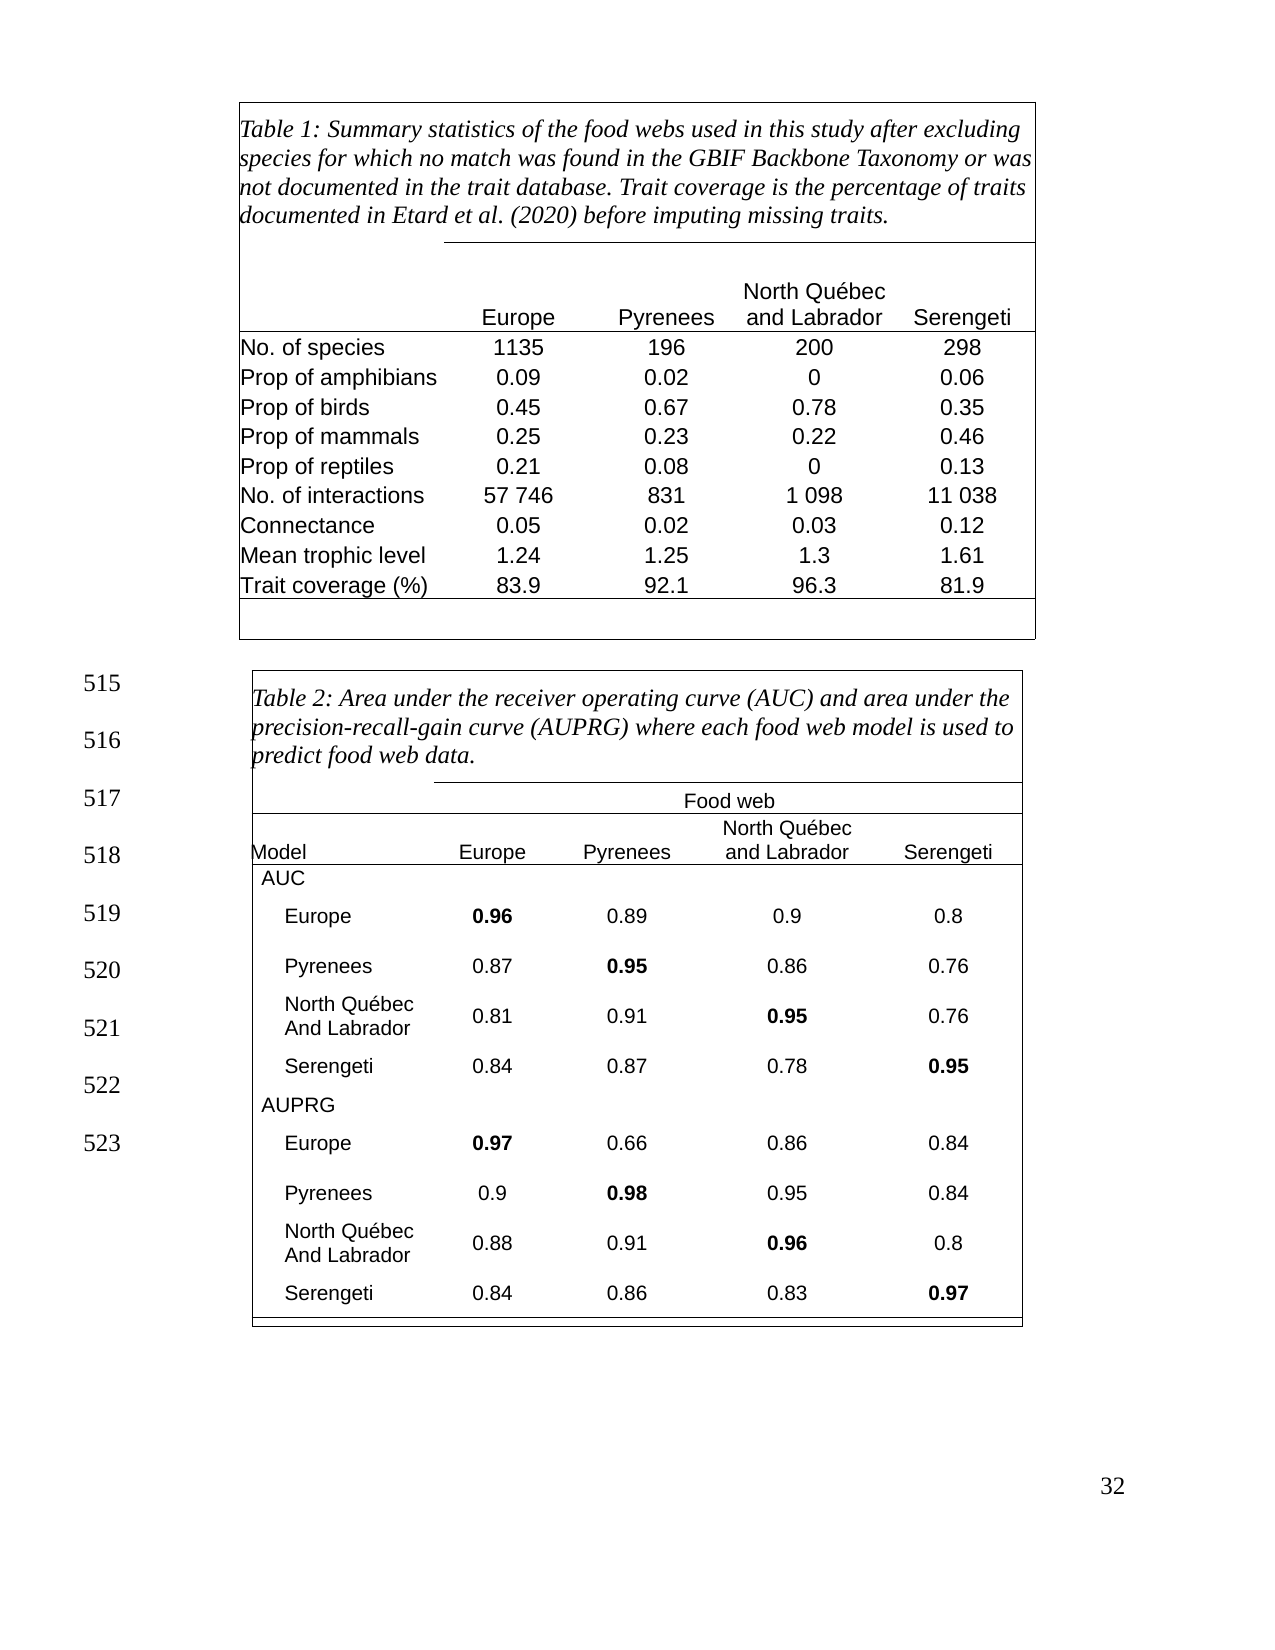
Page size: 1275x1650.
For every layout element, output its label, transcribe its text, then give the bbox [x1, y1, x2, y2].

table_cell 0.86 [551, 1267, 703, 1317]
table_cell 0.21 [444, 450, 592, 479]
table_cell Prop of mammals [240, 420, 444, 449]
table_cell No. of interactions [240, 479, 444, 509]
table_cell North Québec And Labrador [253, 1217, 434, 1267]
table_cell 0.95 [551, 940, 703, 990]
table_cell 0.98 [551, 1167, 703, 1217]
table_cell 196 [592, 332, 740, 360]
table_cell 0.95 [703, 990, 871, 1040]
table_header Food web [434, 783, 1022, 813]
table_cell 0.97 [871, 1267, 1022, 1317]
table_cell Trait coverage (%) [240, 568, 444, 598]
text Table 1: Summary statistics of the food webs used in this study after excluding species for which no match was found in the GBIF Backbone Taxonomy or was not documented in the trait database. Trait coverage is the percentage of traits documented in Etard et al. (2020) before imputing missing traits. [240, 114, 1035, 229]
table_cell 0.84 [871, 1117, 1022, 1167]
table_cell North Québec And Labrador [253, 990, 434, 1040]
table_cell 83.9 [444, 568, 592, 598]
table_cell North Québec and Labrador [703, 814, 871, 863]
table_cell [871, 1090, 1022, 1117]
table_cell 0.91 [551, 990, 703, 1040]
table_cell 1.3 [740, 539, 888, 568]
table_cell 81.9 [888, 568, 1035, 598]
table_cell 0.46 [888, 420, 1035, 449]
table_cell 0.08 [592, 450, 740, 479]
text Table 2: Area under the receiver operating curve (AUC) and area under the precision-recall-gain curve (AUPRG) where each food web model is used to predict food web data. [253, 683, 1022, 769]
table_cell [551, 865, 703, 890]
table_cell 1.24 [444, 539, 592, 568]
table_cell 0.12 [888, 509, 1035, 538]
table_cell Prop of reptiles [240, 450, 444, 479]
table_header [240, 242, 444, 331]
table_cell 0.66 [551, 1117, 703, 1167]
table_cell Prop of amphibians [240, 360, 444, 390]
table_cell 0.86 [703, 1117, 871, 1167]
table_cell 200 [740, 332, 888, 360]
table_cell 0.96 [434, 890, 551, 940]
table_cell 0.84 [434, 1040, 551, 1090]
table_header Pyrenees [592, 243, 740, 331]
table_cell 0.67 [592, 390, 740, 420]
table_cell Pyrenees [551, 814, 703, 863]
table_cell 0.02 [592, 509, 740, 538]
table_cell 0.06 [888, 360, 1035, 390]
table_cell 0.76 [871, 990, 1022, 1040]
table_cell 0.9 [434, 1167, 551, 1217]
table_cell 0.83 [703, 1267, 871, 1317]
table_cell 0.78 [703, 1040, 871, 1090]
table_cell 0.76 [871, 940, 1022, 990]
table_cell Europe [434, 814, 551, 863]
table_cell 11 038 [888, 479, 1035, 509]
table_cell 0 [740, 450, 888, 479]
table_cell 0.91 [551, 1217, 703, 1267]
table_cell 0.87 [434, 940, 551, 990]
table_cell 0.13 [888, 450, 1035, 479]
table_cell 96.3 [740, 568, 888, 598]
table_cell 92.1 [592, 568, 740, 598]
table_cell 0.84 [434, 1267, 551, 1317]
table_cell Pyrenees [253, 1167, 434, 1217]
table_cell 0.25 [444, 420, 592, 449]
table_cell [551, 1090, 703, 1117]
table_cell 0.8 [871, 890, 1022, 940]
table_cell 0.03 [740, 509, 888, 538]
table_cell 298 [888, 332, 1035, 360]
table_header Serengeti [888, 243, 1035, 331]
table_cell 0.84 [871, 1167, 1022, 1217]
table_cell Connectance [240, 509, 444, 538]
table_cell 0.89 [551, 890, 703, 940]
table_cell 0.95 [871, 1040, 1022, 1090]
table_cell [434, 865, 551, 890]
table_header [253, 782, 434, 813]
table_cell 0.88 [434, 1217, 551, 1267]
table_cell Model [253, 814, 434, 863]
table_cell 831 [592, 479, 740, 509]
table_cell [703, 865, 871, 890]
table_cell [871, 865, 1022, 890]
table_cell 1.61 [888, 539, 1035, 568]
table_header Europe [444, 243, 592, 331]
table_cell AUC [253, 865, 434, 890]
table_cell 0.45 [444, 390, 592, 420]
table_cell 0.23 [592, 420, 740, 449]
table_cell Serengeti [871, 814, 1022, 863]
table_cell No. of species [240, 332, 444, 360]
table_cell Mean trophic level [240, 539, 444, 568]
table_cell Pyrenees [253, 940, 434, 990]
table_cell 0.97 [434, 1117, 551, 1167]
table_cell 0.8 [871, 1217, 1022, 1267]
table_cell 1135 [444, 332, 592, 360]
table_cell 0.96 [703, 1217, 871, 1267]
table_cell 0.87 [551, 1040, 703, 1090]
table_cell 0.78 [740, 390, 888, 420]
table_cell 0.09 [444, 360, 592, 390]
table_cell 0.02 [592, 360, 740, 390]
table_cell 0.81 [434, 990, 551, 1040]
table_cell Europe [253, 1117, 434, 1167]
table_cell 1 098 [740, 479, 888, 509]
table_cell 1.25 [592, 539, 740, 568]
table_cell 0.35 [888, 390, 1035, 420]
table_cell 0.22 [740, 420, 888, 449]
table_cell 0.95 [703, 1167, 871, 1217]
table_cell [434, 1090, 551, 1117]
table_cell 0.9 [703, 890, 871, 940]
table_cell 0 [740, 360, 888, 390]
table_cell 57 746 [444, 479, 592, 509]
table_cell Serengeti [253, 1267, 434, 1317]
table_cell Serengeti [253, 1040, 434, 1090]
table_cell 0.05 [444, 509, 592, 538]
table_cell 0.86 [703, 940, 871, 990]
table_cell Prop of birds [240, 390, 444, 420]
table_cell AUPRG [253, 1090, 434, 1117]
table_cell Europe [253, 890, 434, 940]
table_header North Québec and Labrador [740, 243, 888, 331]
table_cell [703, 1090, 871, 1117]
